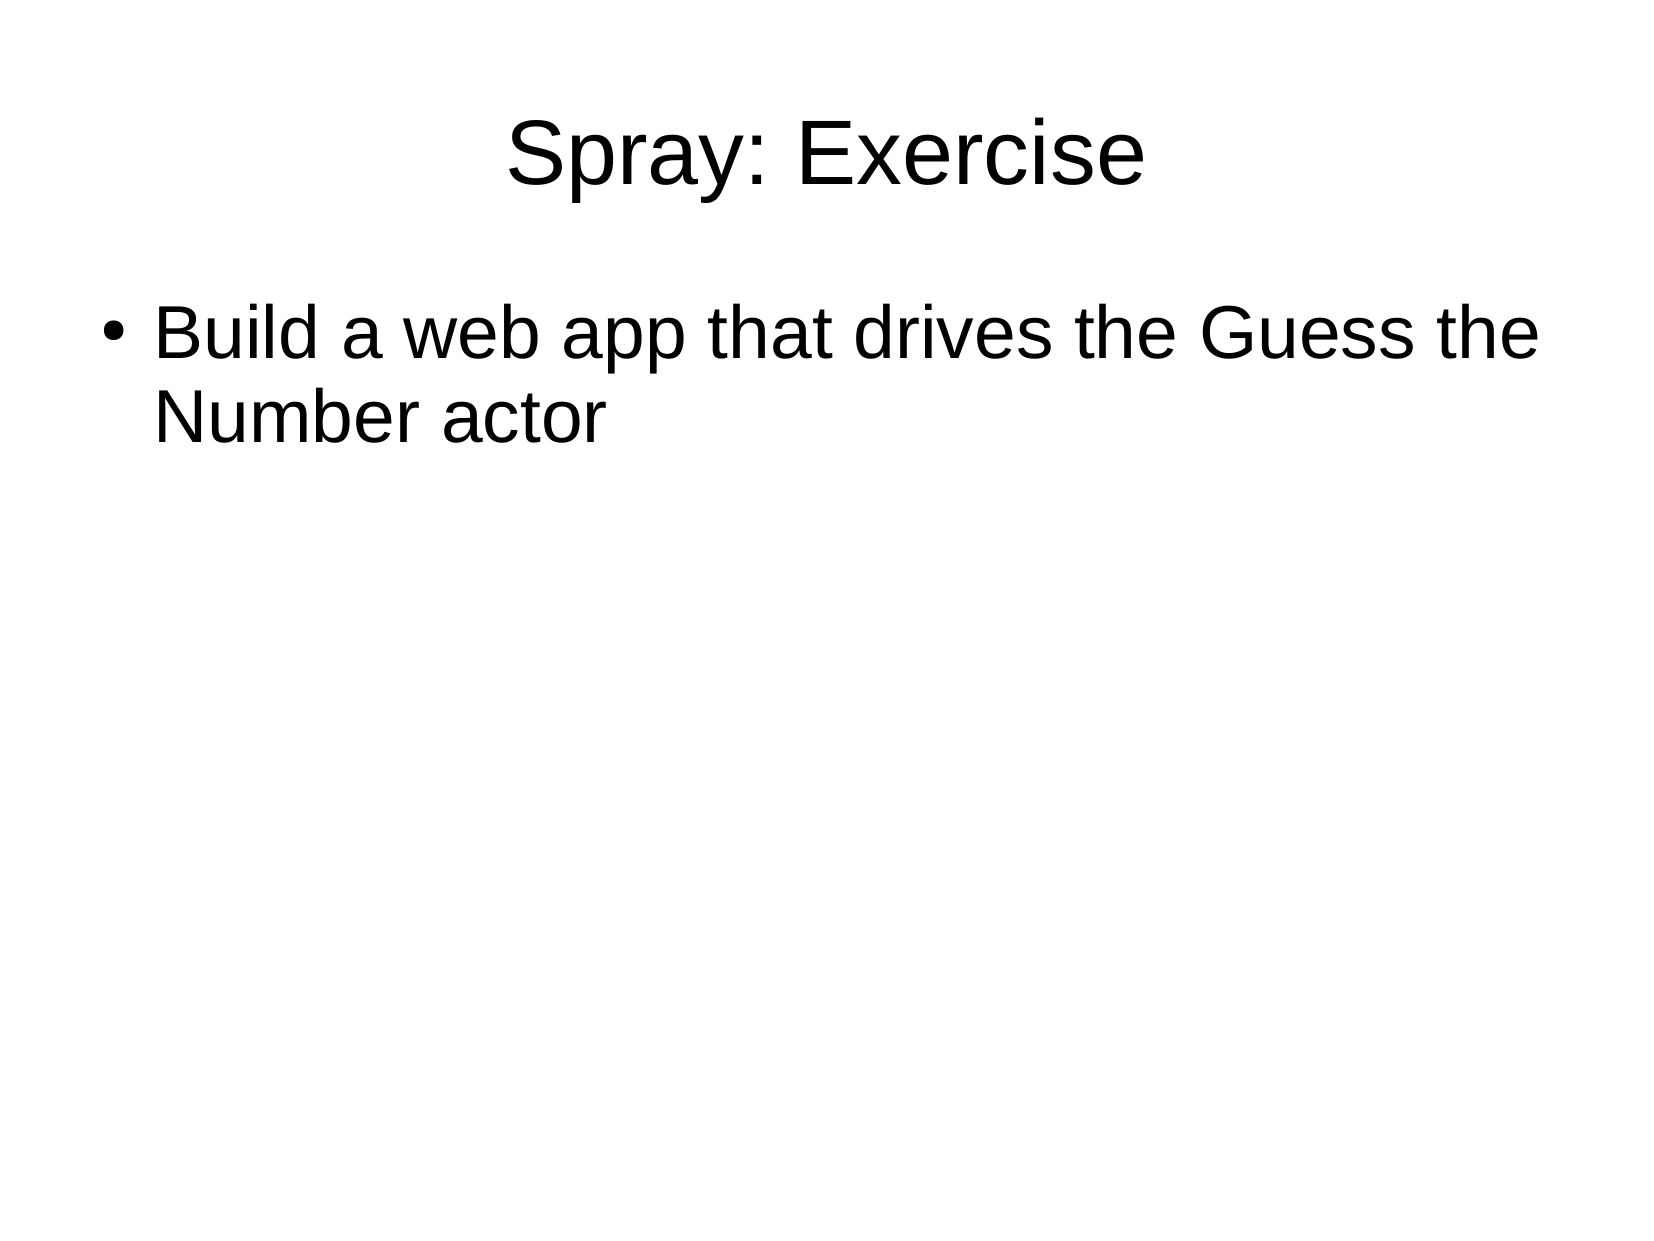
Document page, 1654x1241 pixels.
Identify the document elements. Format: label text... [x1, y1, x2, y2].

list Build a web app that drives the Guess the Number actor [82, 290, 1571, 1010]
title Spray: Exercise [82, 49, 1571, 257]
